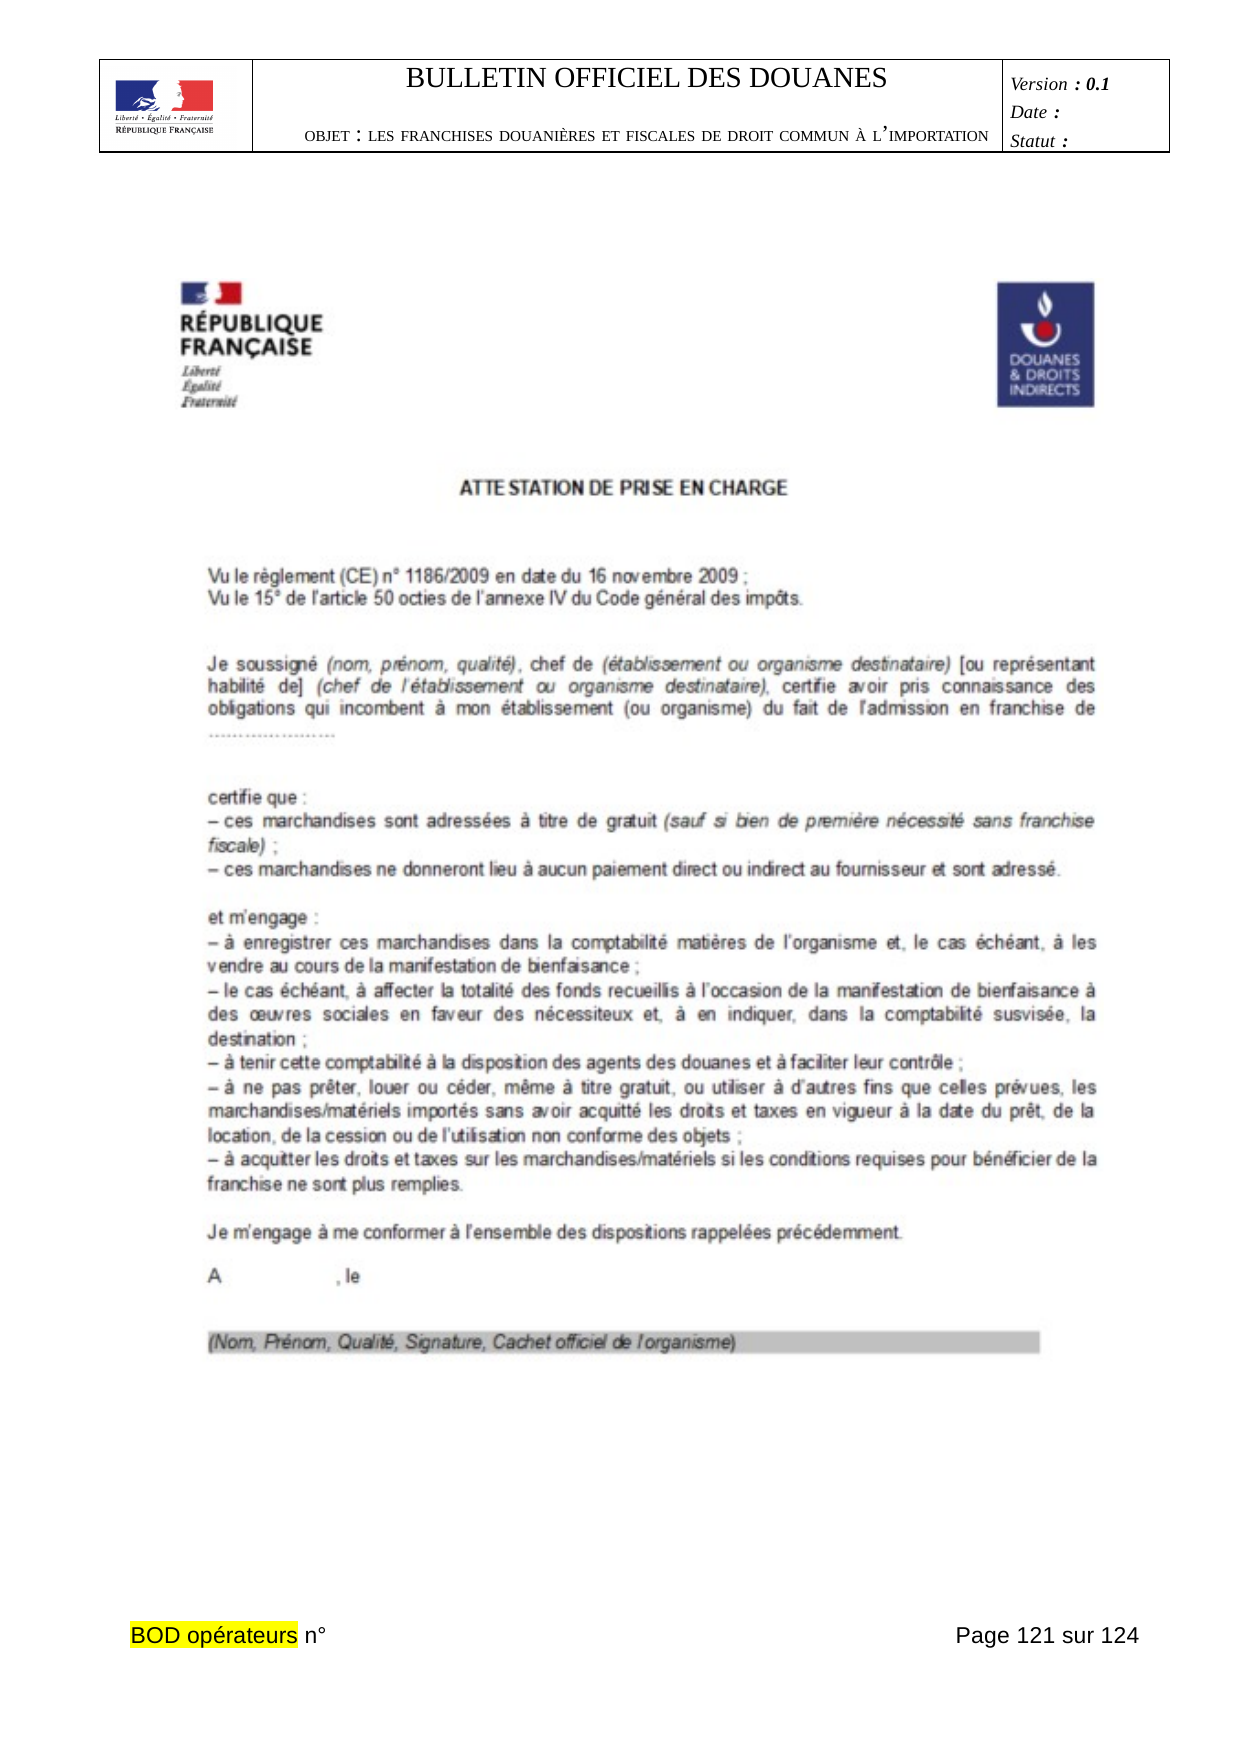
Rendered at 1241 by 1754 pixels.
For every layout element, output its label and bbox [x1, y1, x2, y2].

picture [174, 278, 1104, 1380]
picture [93, 66, 238, 156]
picture [100, 66, 238, 151]
